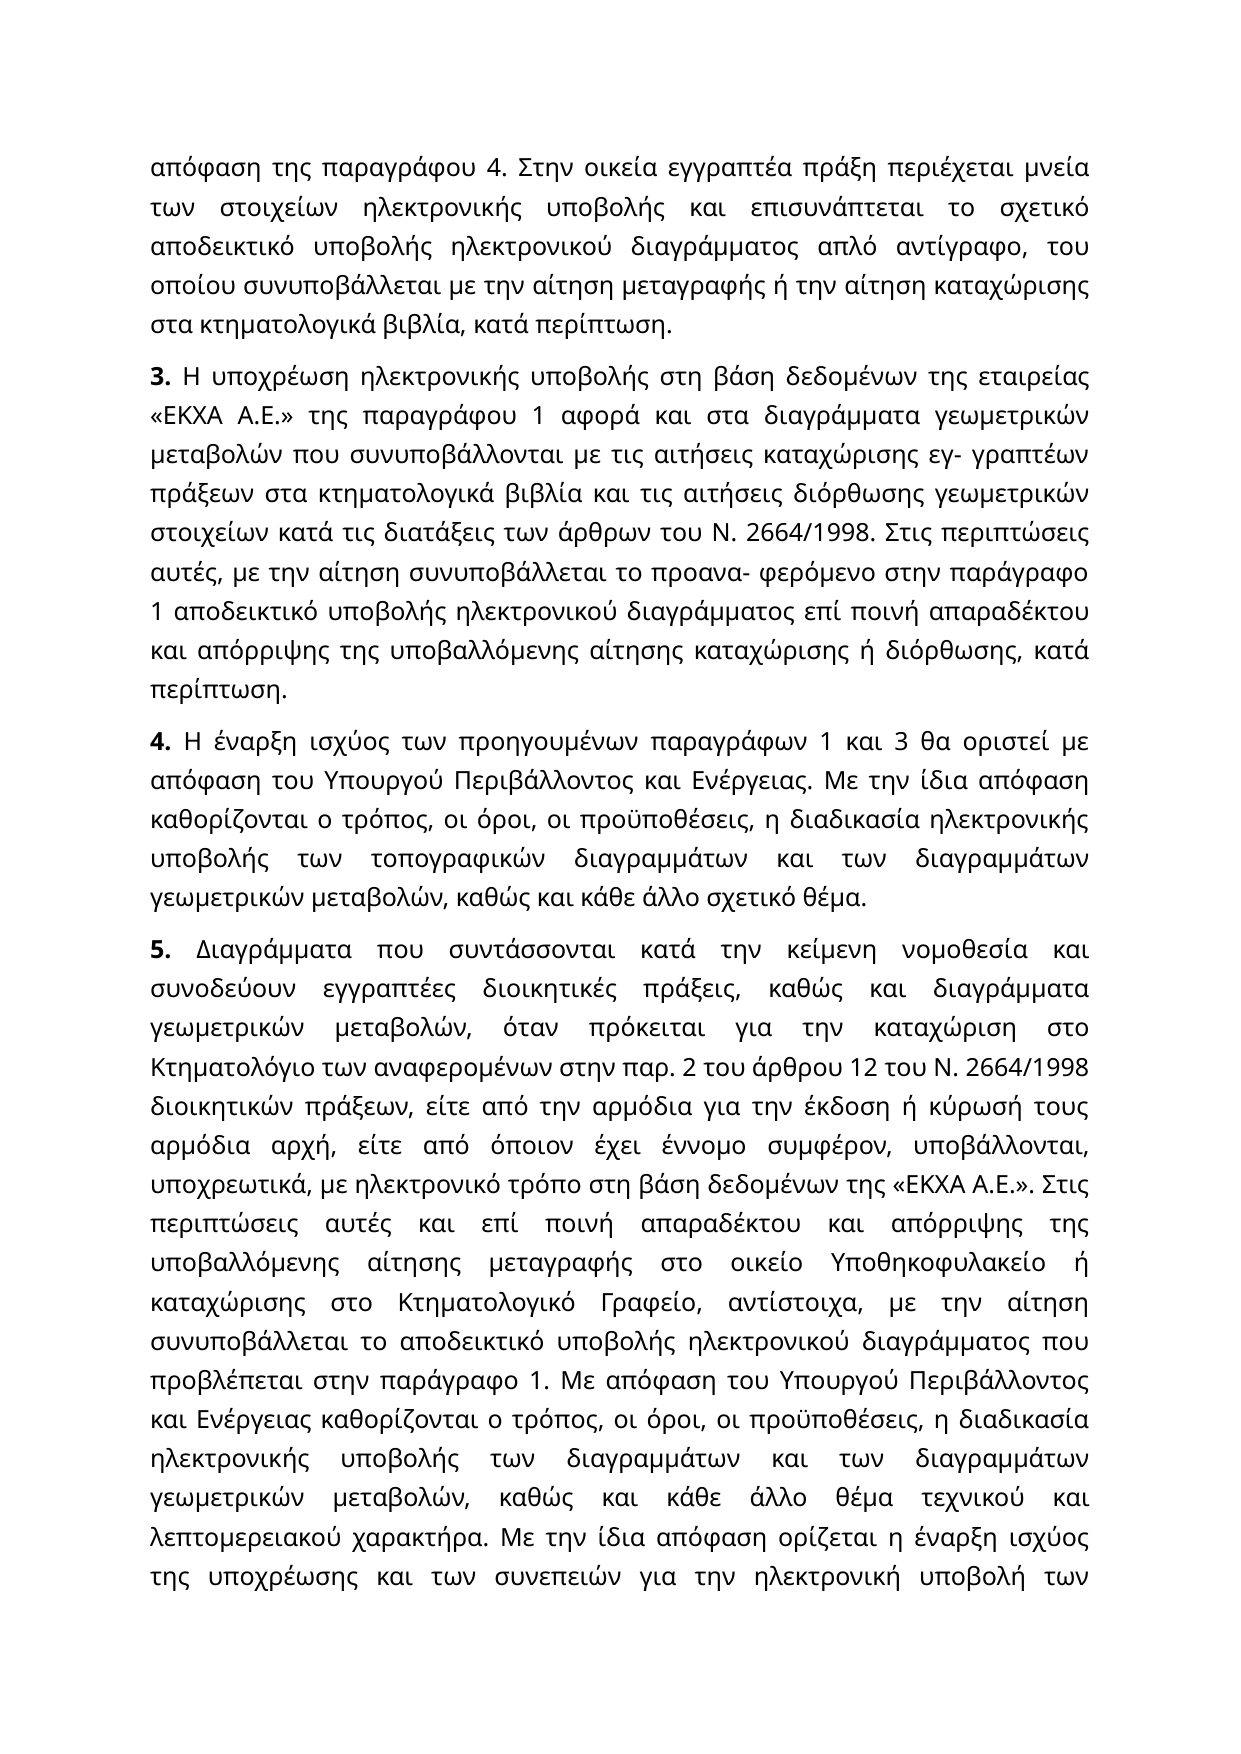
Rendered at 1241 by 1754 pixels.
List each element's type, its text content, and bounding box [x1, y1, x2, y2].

text 3. Η υποχρέωση ηλεκτρονικής υποβολής στη βάση δεδομένων της εταιρείας «ΕΚΧΑ Α.Ε.» της παραγράφου 1 αφορά και στα διαγράμματα γεωμετρικών μεταβολών που συνυποβάλλονται με τις αιτήσεις καταχώρισης εγ- γραπτέων πράξεων στα κτηματολογικά βιβλία και τις αιτήσεις διόρθωσης γεωμετρικών στοιχείων κατά τις διατάξεις των άρθρων του Ν. 2664/1998. Στις περιπτώσεις αυτές, με την αίτηση συνυποβάλλεται το προανα- φερόμενο στην παράγραφο 1 αποδεικτικό υποβολής ηλεκτρονικού διαγράμματος επί ποινή απαραδέκτου και απόρριψης της υποβαλλόμενης αίτησης καταχώρισης ή διόρθωσης, κατά περίπτωση. [150, 358, 1090, 706]
text 5. Διαγράμματα που συντάσσονται κατά την κείμενη νομοθεσία και συνοδεύουν εγγραπτέες διοικητικές πράξεις, καθώς και διαγράμματα γεωμετρικών μεταβολών, όταν πρόκειται για την καταχώριση στo Κτηματολόγιο των αναφερομένων στην παρ. 2 του άρθρου 12 του Ν. 2664/1998 διοικητικών πράξεων, είτε από την αρμόδια για την έκδοση ή κύρωσή τους αρμόδια αρχή, είτε από όποιον έχει έννομο συμφέρον, υποβάλλονται, υποχρεωτικά, με ηλεκτρονικό τρόπο στη βάση δεδομένων της «ΕΚΧΑ Α.Ε.». Στις περιπτώσεις αυτές και επί ποινή απαραδέκτου και απόρριψης της υποβαλλόμενης αίτησης μεταγραφής στο οικείο Υποθηκοφυλακείο ή καταχώρισης στο Κτηματολογικό Γραφείο, αντίστοιχα, με την αίτηση συνυποβάλλεται το αποδεικτικό υποβολής ηλεκτρονικού διαγράμματος που προβλέπεται στην παράγραφο 1. Με απόφαση του Υπουργού Περιβάλλοντος και Ενέργειας καθορίζονται ο τρόπος, οι όροι, οι προϋποθέσεις, η διαδικασία ηλεκτρονικής υποβολής των διαγραμμάτων και των διαγραμμάτων γεωμετρικών μεταβολών, καθώς και κάθε άλλο θέμα τεχνικού και λεπτομερειακού χαρακτήρα. Με την ίδια απόφαση ορίζεται η έναρξη ισχύος της υποχρέωσης και των συνεπειών για την ηλεκτρονική υποβολή των [150, 932, 1090, 1592]
text απόφαση της παραγράφου 4. Στην οικεία εγγραπτέα πράξη περιέχεται μνεία των στοιχείων ηλεκτρονικής υποβολής και επισυνάπτεται το σχετικό αποδεικτικό υποβολής ηλεκτρονικού διαγράμματος απλό αντίγραφο, του οποίου συνυποβάλλεται με την αίτηση μεταγραφής ή την αίτηση καταχώρισης στα κτηματολογικά βιβλία, κατά περίπτωση. [150, 150, 1090, 341]
text 4. Η έναρξη ισχύος των προηγουμένων παραγράφων 1 και 3 θα οριστεί με απόφαση του Υπουργού Περιβάλλοντος και Ενέργειας. Με την ίδια απόφαση καθορίζονται ο τρόπος, οι όροι, οι προϋποθέσεις, η διαδικασία ηλεκτρονικής υποβολής των τοπογραφικών διαγραμμάτων και των διαγραμμάτων γεωμετρικών μεταβολών, καθώς και κάθε άλλο σχετικό θέμα. [150, 723, 1090, 914]
